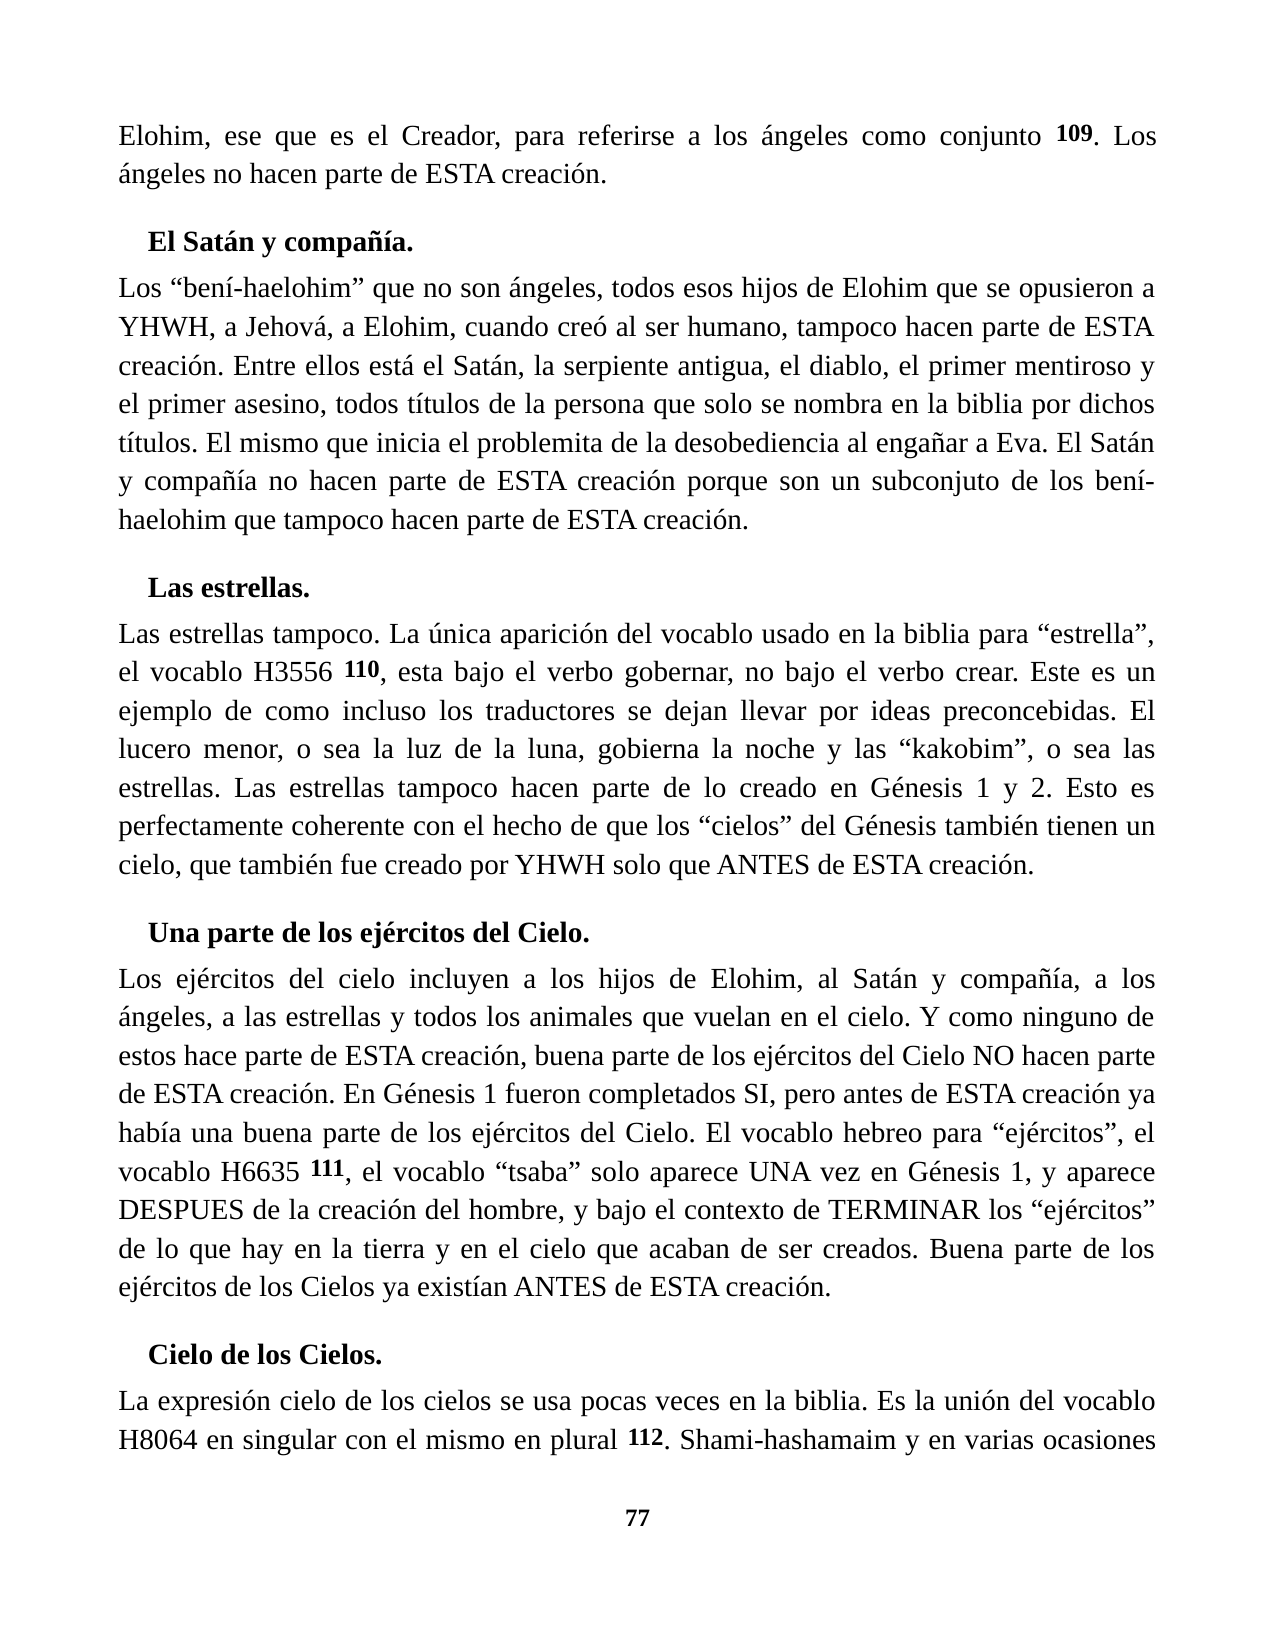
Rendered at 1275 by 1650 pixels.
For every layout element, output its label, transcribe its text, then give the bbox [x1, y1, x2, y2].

text Los “bení-haelohim” que no son ángeles, todos esos hijos de Elohim que se opusieron a YHWH, a Jehová, a Elohim, cuando creó al ser humano, tampoco hacen parte de ESTA creación. Entre ellos está el Satán, la serpiente antigua, el diablo, el primer mentiroso y el primer asesino, todos títulos de la persona que solo se nombra en la biblia por dichos títulos. El mismo que inicia el problemita de la desobediencia al engañar a Eva. El Satán y compañía no hacen parte de ESTA creación porque son un subconjuto de los bení-haelohim que tampoco hacen parte de ESTA creación. [118, 271, 1157, 535]
subtitle Una parte de los ejércitos del Cielo. [148, 915, 1157, 948]
subtitle Las estrellas. [148, 569, 1157, 603]
subtitle Cielo de los Cielos. [148, 1337, 1157, 1371]
text Elohim, ese que es el Creador, para referirse a los ángeles como conjunto . Los ángeles no hacen parte de ESTA creación. [118, 118, 1157, 190]
subtitle El Satán y compañía. [148, 224, 1157, 258]
text Los ejércitos del cielo incluyen a los hijos de Elohim, al Satán y compañía, a los ángeles, a las estrellas y todos los animales que vuelan en el cielo. Y como ninguno de estos hace parte de ESTA creación, buena parte de los ejércitos del Cielo NO hacen parte de ESTA creación. En Génesis 1 fueron completados SI, pero antes de ESTA creación ya había una buena parte de los ejércitos del Cielo. El vocablo hebreo para “ejércitos”, el vocablo H6635 , el vocablo “tsaba” solo aparece UNA vez en Génesis 1, y aparece DESPUES de la creación del hombre, y bajo el contexto de TERMINAR los “ejércitos” de lo que hay en la tierra y en el cielo que acaban de ser creados. Buena parte de los ejércitos de los Cielos ya existían ANTES de ESTA creación. [118, 961, 1157, 1303]
text Las estrellas tampoco. La única aparición del vocablo usado en la biblia para “estrella”, el vocablo H3556 , esta bajo el verbo gobernar, no bajo el verbo crear. Este es un ejemplo de como incluso los traductores se dejan llevar por ideas preconcebidas. El lucero menor, o sea la luz de la luna, gobierna la noche y las “kakobim”, o sea las estrellas. Las estrellas tampoco hacen parte de lo creado en Génesis 1 y 2. Esto es perfectamente coherente con el hecho de que los “cielos” del Génesis también tienen un cielo, que también fue creado por YHWH solo que ANTES de ESTA creación. [118, 616, 1157, 881]
text La expresión cielo de los cielos se usa pocas veces en la biblia. Es la unión del vocablo H8064 en singular con el mismo en plural . Shami-hashamaim y en varias ocasiones [118, 1383, 1157, 1455]
